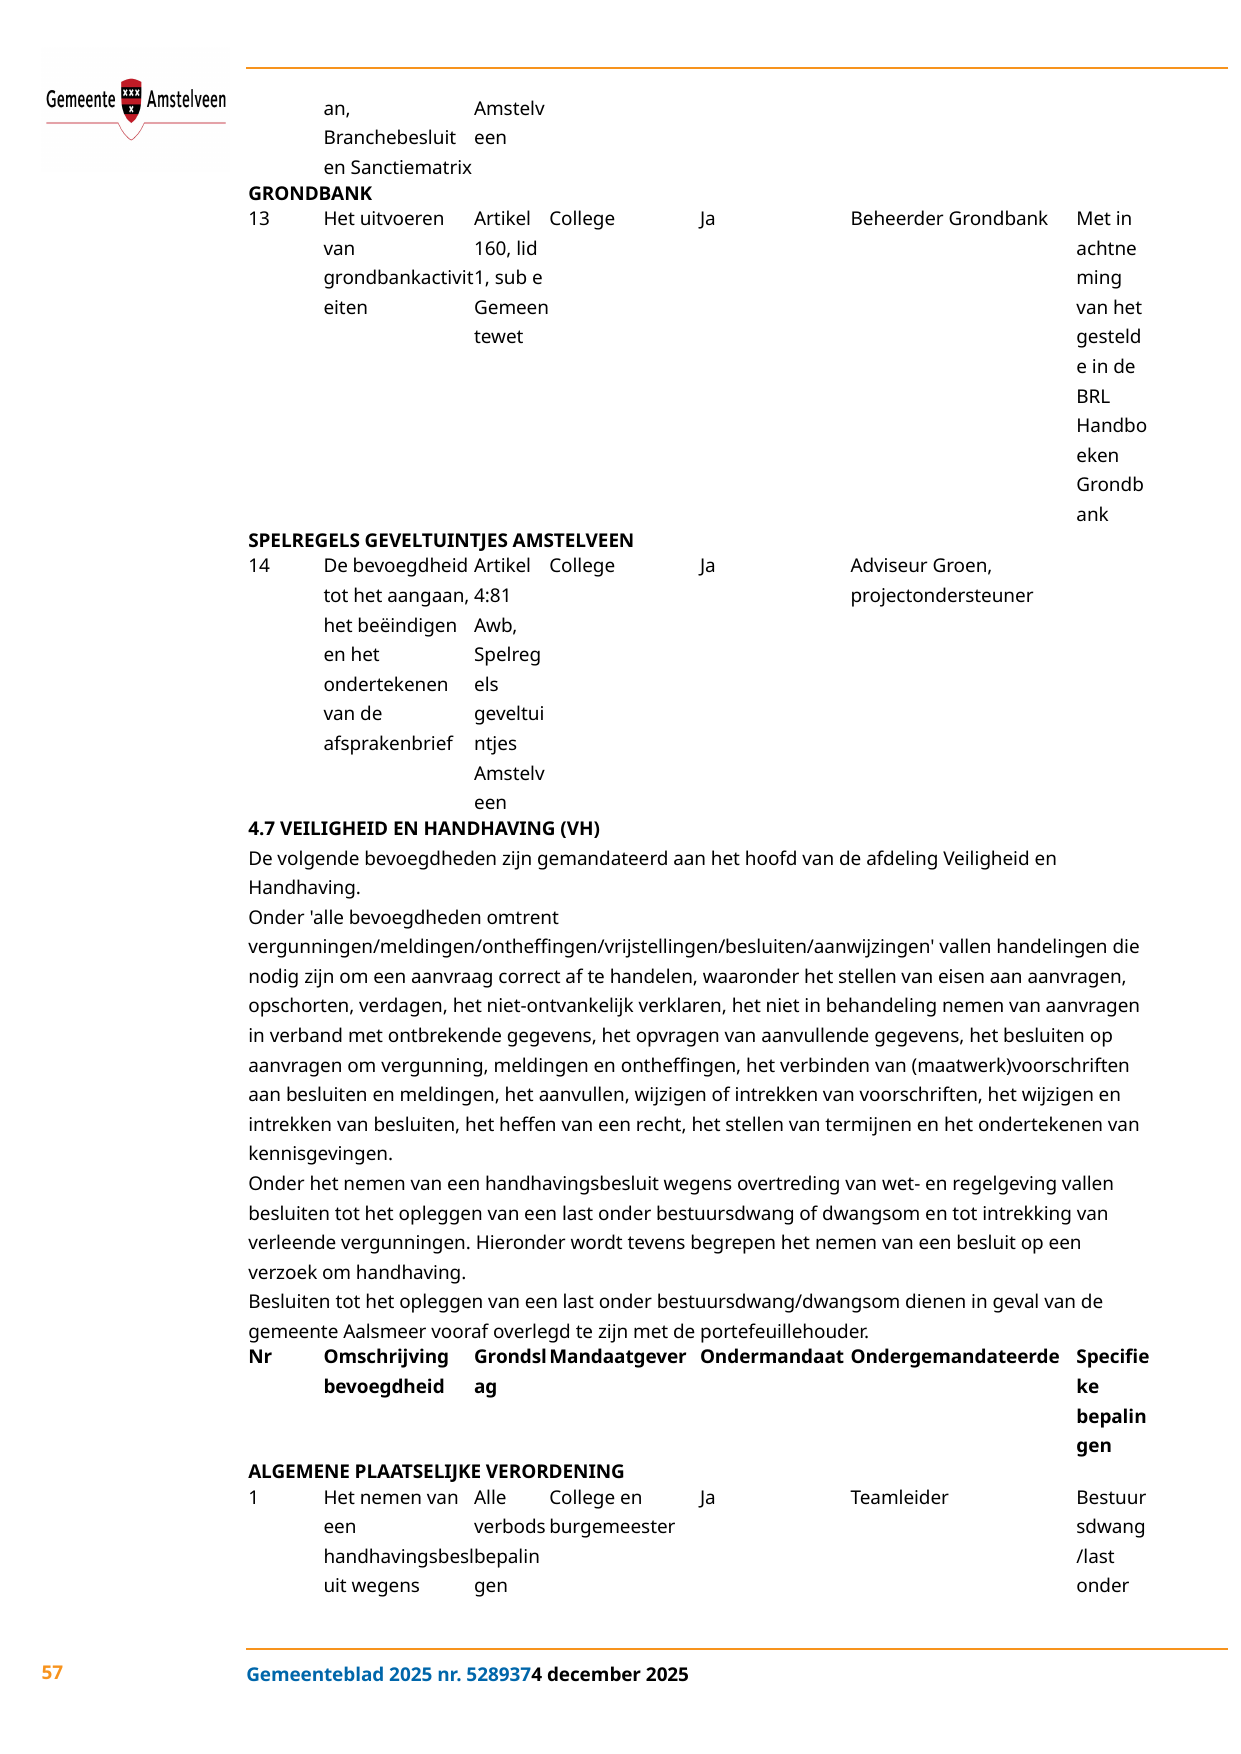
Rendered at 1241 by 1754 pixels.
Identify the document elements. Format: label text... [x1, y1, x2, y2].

table_cell Amstelveen [474, 95, 549, 180]
table_cell Artikel 4:81 Awb, Spelregels geveltuintjes Amstelveen [474, 553, 549, 815]
table_cell Alle verbodsbepalingen [474, 1484, 549, 1598]
table_cell 1 [248, 1484, 323, 1598]
table_cell 14 [248, 553, 323, 815]
table_cell Met in achtneming van het gestelde in de BRL Handboeken Grondbank [1076, 205, 1152, 527]
table_cell College [549, 205, 700, 527]
table_cell Ja [700, 205, 850, 527]
table_cell Ja [700, 553, 850, 815]
table_cell [1076, 553, 1152, 815]
table_cell Artikel 160, lid 1, sub e Gemeentewet [474, 205, 549, 527]
table_cell Specifieke bepalingen [1076, 1344, 1152, 1458]
table_cell an, Branchebesluit en Sanctiematrix [323, 95, 474, 180]
table_cell Ja [700, 1484, 850, 1598]
table_cell Ondermandaat [700, 1344, 850, 1458]
table_cell [700, 95, 850, 180]
table_cell ALGEMENE PLAATSELIJKE VERORDENING [248, 1458, 1152, 1484]
table_cell College [549, 553, 700, 815]
table_cell [850, 95, 1076, 180]
table_cell Het uitvoeren van grondbankactiviteiten [323, 205, 474, 527]
table_cell SPELREGELS GEVELTUINTJES AMSTELVEEN [248, 527, 1152, 553]
table_cell Bestuursdwang/last onder [1076, 1484, 1152, 1598]
table_cell [248, 95, 323, 180]
table_cell 13 [248, 205, 323, 527]
table_cell Teamleider [850, 1484, 1076, 1598]
table_cell [549, 95, 700, 180]
table_cell Omschrijving bevoegdheid [323, 1344, 474, 1458]
table_cell GRONDBANK [248, 180, 1152, 205]
table_cell 4.7 VEILIGHEID EN HANDHAVING (VH) De volgende bevoegdheden zijn gemandateerd aan het hoofd van de afdeling Veiligheid en Handhaving. Onder 'alle bevoegdheden omtrent vergunningen/meldingen/ontheffingen/vrijstellingen/besluiten/aanwijzingen' vallen handelingen die nodig zijn om een aanvraag correct af te handelen, waaronder het stellen van eisen aan aanvragen, opschorten, verdagen, het niet-ontvankelijk verklaren, het niet in behandeling nemen van aanvragen in verband met ontbrekende gegevens, het opvragen van aanvullende gegevens, het besluiten op aanvragen om vergunning, meldingen en ontheffingen, het verbinden van (maatwerk)voorschriften aan besluiten en meldingen, het aanvullen, wijzigen of intrekken van voorschriften, het wijzigen en intrekken van besluiten, het heffen van een recht, het stellen van termijnen en het ondertekenen van kennisgevingen. Onder het nemen van een handhavingsbesluit wegens overtreding van wet- en regelgeving vallen besluiten tot het opleggen van een last onder bestuursdwang of dwangsom en tot intrekking van verleende vergunningen. Hieronder wordt tevens begrepen het nemen van een besluit op een verzoek om handhaving. Besluiten tot het opleggen van een last onder bestuursdwang/dwangsom dienen in geval van de gemeente Aalsmeer vooraf overlegd te zijn met de portefeuillehouder. [248, 815, 1152, 1344]
table_cell Het nemen van een handhavingsbesluit wegens [323, 1484, 474, 1598]
table_cell Beheerder Grondbank [850, 205, 1076, 527]
table_cell Adviseur Groen, projectondersteuner [850, 553, 1076, 815]
table_cell Ondergemandateerde [850, 1344, 1076, 1458]
picture [41, 47, 231, 172]
table_cell Nr [248, 1344, 323, 1458]
table_cell Mandaatgever [549, 1344, 700, 1458]
table_cell College en burgemeester [549, 1484, 700, 1598]
table_cell [1076, 95, 1152, 180]
table_cell Grondslag [474, 1344, 549, 1458]
table_cell De bevoegdheid tot het aangaan, het beëindigen en het ondertekenen van de afsprakenbrief [323, 553, 474, 815]
